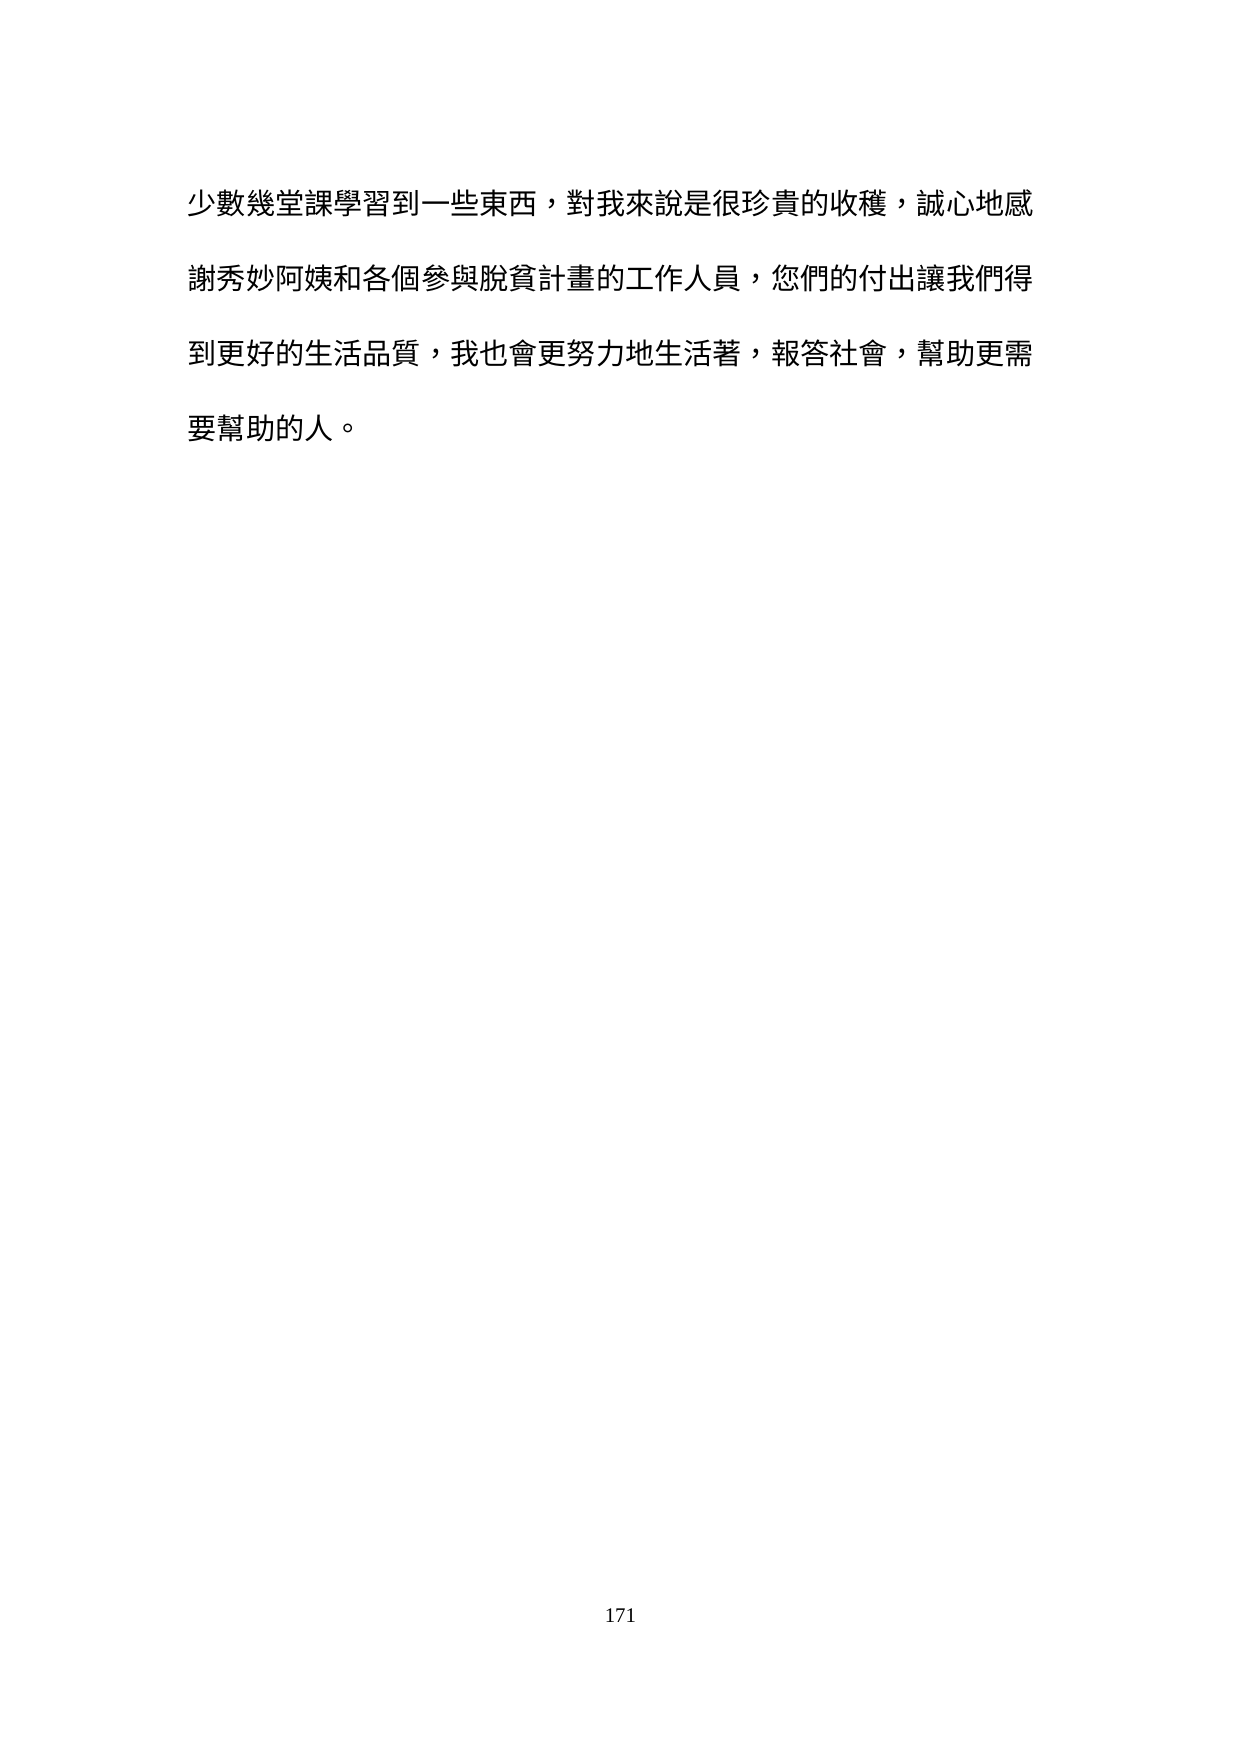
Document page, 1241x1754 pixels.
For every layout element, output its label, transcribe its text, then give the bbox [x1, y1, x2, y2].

text 少數幾堂課學習到一些東西，對我來說是很珍貴的收穫，誠心地感謝秀妙阿姨和各個參與脫貧計畫的工作人員，您們的付出讓我們得到更好的生活品質，我也會更努力地生活著，報答社會，幫助更需要幫助的人。 [187, 164, 1053, 464]
